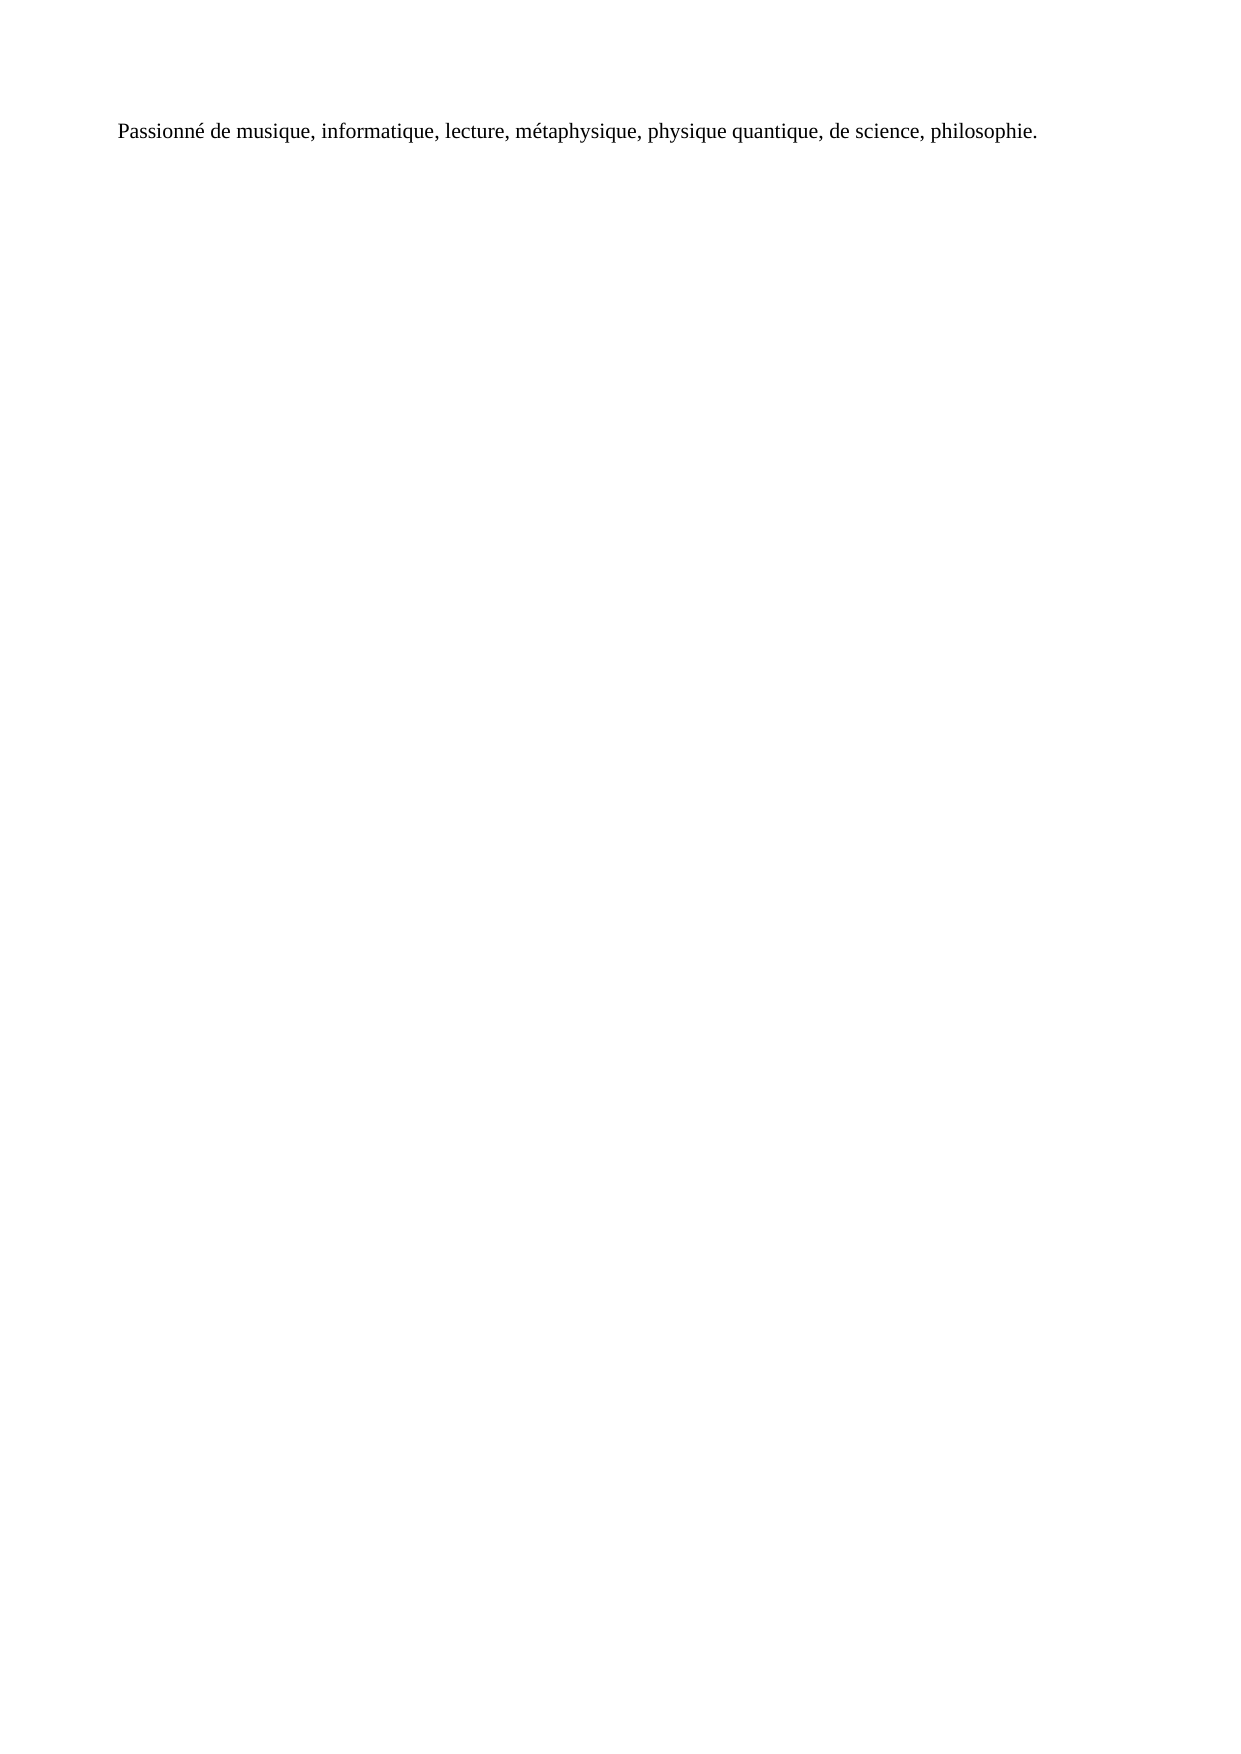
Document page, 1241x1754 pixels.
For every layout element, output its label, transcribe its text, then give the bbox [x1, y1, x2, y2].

text Passionné de musique, informatique, lecture, métaphysique, physique quantique, de science, philosophie. [117, 118, 1122, 143]
